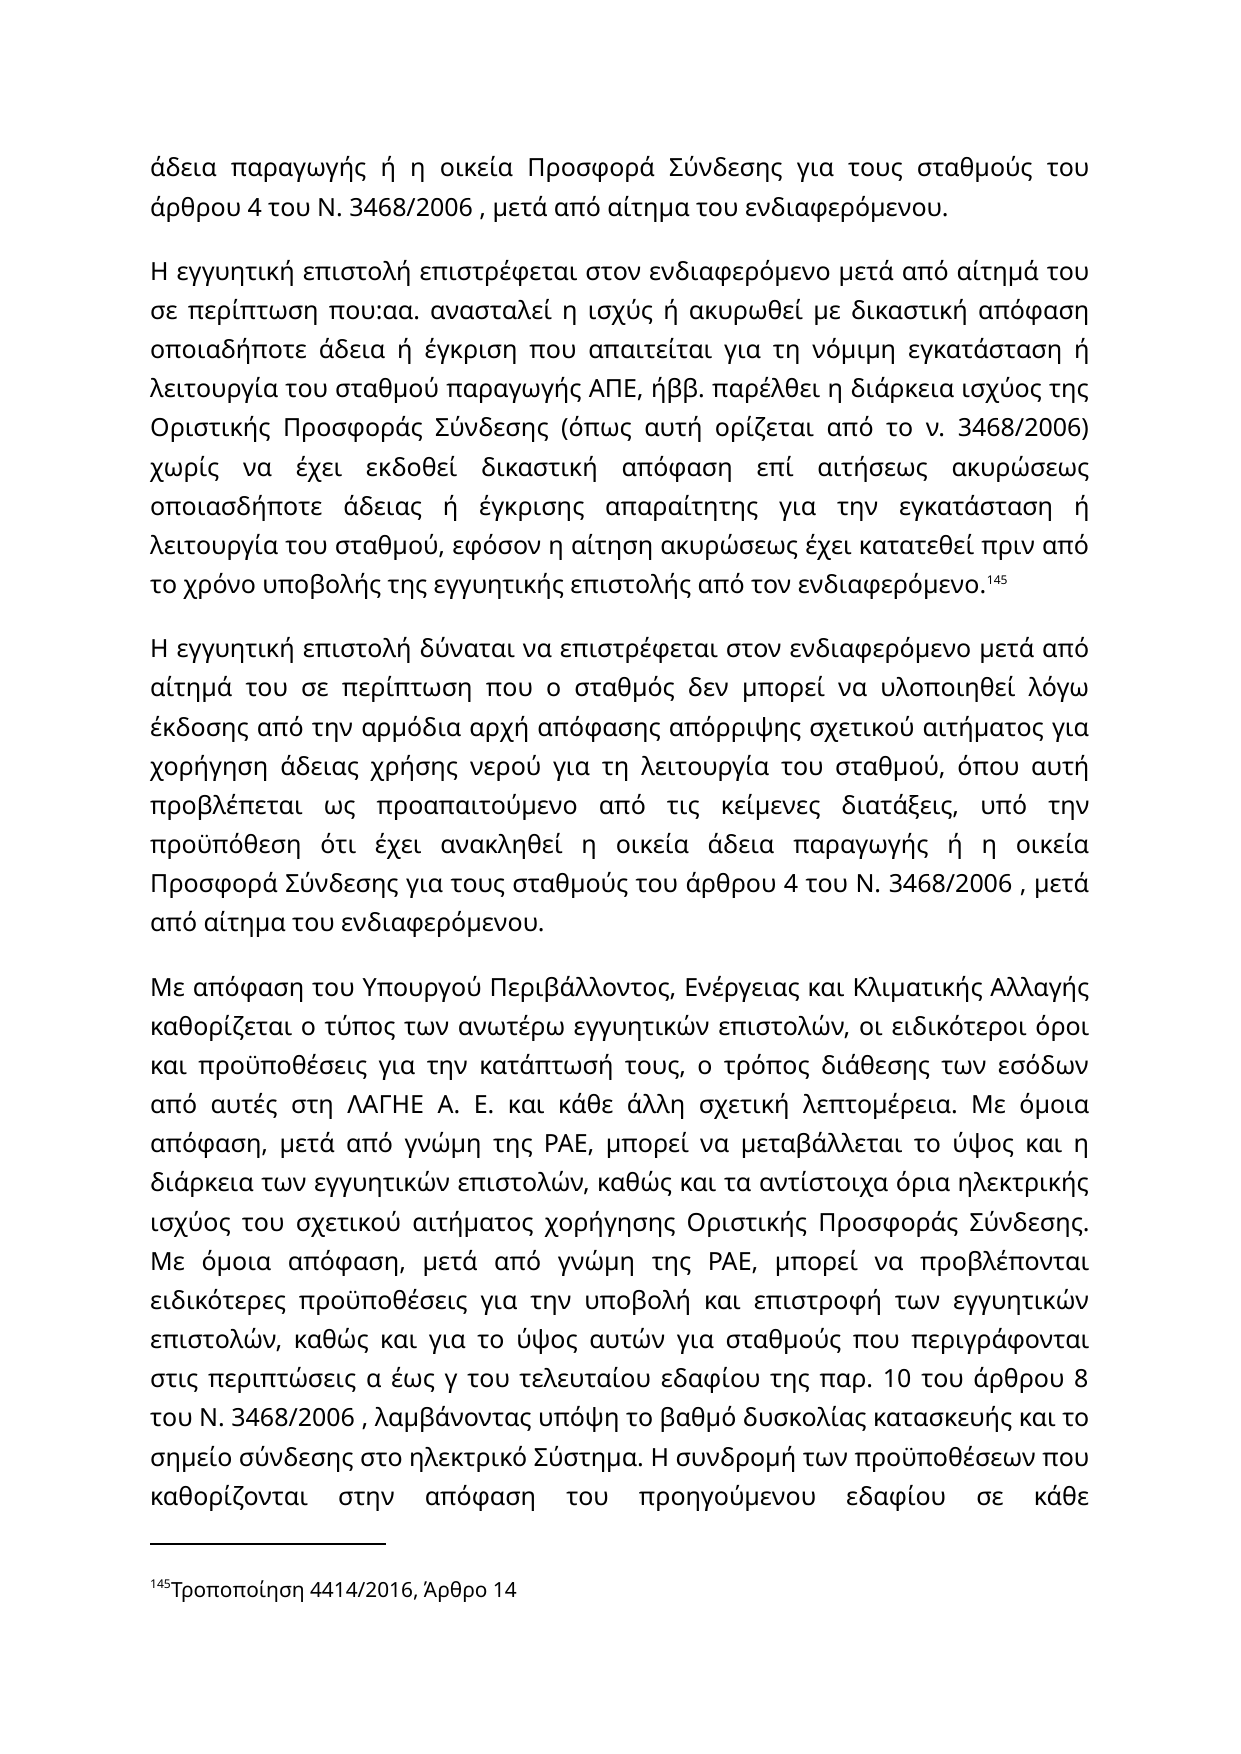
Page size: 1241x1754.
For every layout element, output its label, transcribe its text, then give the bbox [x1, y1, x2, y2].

text Με απόφαση του Υπουργού Περιβάλλοντος, Ενέργειας και Κλιματικής Αλλαγής καθορίζεται ο τύπος των ανωτέρω εγγυητικών επιστολών, οι ειδικότεροι όροι και προϋποθέσεις για την κατάπτωσή τους, ο τρόπος διάθεσης των εσόδων από αυτές στη ΛΑΓΗΕ Α. Ε. και κάθε άλλη σχετική λεπτομέρεια. Με όμοια απόφαση, μετά από γνώμη της ΡΑΕ, μπορεί να μεταβάλλεται το ύψος και η διάρκεια των εγγυητικών επιστολών, καθώς και τα αντίστοιχα όρια ηλεκτρικής ισχύος του σχετικού αιτήματος χορήγησης Οριστικής Προσφοράς Σύνδεσης. Με όμοια απόφαση, μετά από γνώμη της ΡΑΕ, μπορεί να προβλέπονται ειδικότερες προϋποθέσεις για την υποβολή και επιστροφή των εγγυητικών επιστολών, καθώς και για το ύψος αυτών για σταθμούς που περιγράφονται στις περιπτώσεις α έως γ του τελευταίου εδαφίου της παρ. 10 του άρθρου 8 του Ν. 3468/2006 , λαμβάνοντας υπόψη το βαθμό δυσκολίας κατασκευής και το σημείο σύνδεσης στο ηλεκτρικό Σύστημα. Η συνδρομή των προϋποθέσεων που καθορίζονται στην απόφαση του προηγούμενου εδαφίου σε κάθε [150, 969, 1090, 1512]
text άδεια παραγωγής ή η οικεία Προσφορά Σύνδεσης για τους σταθμούς του άρθρου 4 του Ν. 3468/2006 , μετά από αίτημα του ενδιαφερόμενου. [150, 150, 1090, 223]
text Η εγγυητική επιστολή επιστρέφεται στον ενδιαφερόμενο μετά από αίτημά του σε περίπτωση που:αα. ανασταλεί η ισχύς ή ακυρωθεί με δικαστική απόφαση οποιαδήποτε άδεια ή έγκριση που απαιτείται για τη νόμιμη εγκατάσταση ή λειτουργία του σταθμού παραγωγής ΑΠΕ, ήββ. παρέλθει η διάρκεια ισχύος της Οριστικής Προσφοράς Σύνδεσης (όπως αυτή ορίζεται από το ν. 3468/2006) χωρίς να έχει εκδοθεί δικαστική απόφαση επί αιτήσεως ακυρώσεως οποιασδήποτε άδειας ή έγκρισης απαραίτητης για την εγκατάσταση ή λειτουργία του σταθμού, εφόσον η αίτηση ακυρώσεως έχει κατατεθεί πριν από το χρόνο υποβολής της εγγυητικής επιστολής από τον ενδιαφερόμενο. [150, 253, 1090, 601]
text Τροποποίηση 4414/2016, Άρθρο 14 [150, 1576, 1090, 1604]
text Η εγγυητική επιστολή δύναται να επιστρέφεται στον ενδιαφερόμενο μετά από αίτημά του σε περίπτωση που ο σταθμός δεν μπορεί να υλοποιηθεί λόγω έκδοσης από την αρμόδια αρχή απόφασης απόρριψης σχετικού αιτήματος για χορήγηση άδειας χρήσης νερού για τη λειτουργία του σταθμού, όπου αυτή προβλέπεται ως προαπαιτούμενο από τις κείμενες διατάξεις, υπό την προϋπόθεση ότι έχει ανακληθεί η οικεία άδεια παραγωγής ή η οικεία Προσφορά Σύνδεσης για τους σταθμούς του άρθρου 4 του Ν. 3468/2006 , μετά από αίτημα του ενδιαφερόμενου. [150, 631, 1090, 939]
